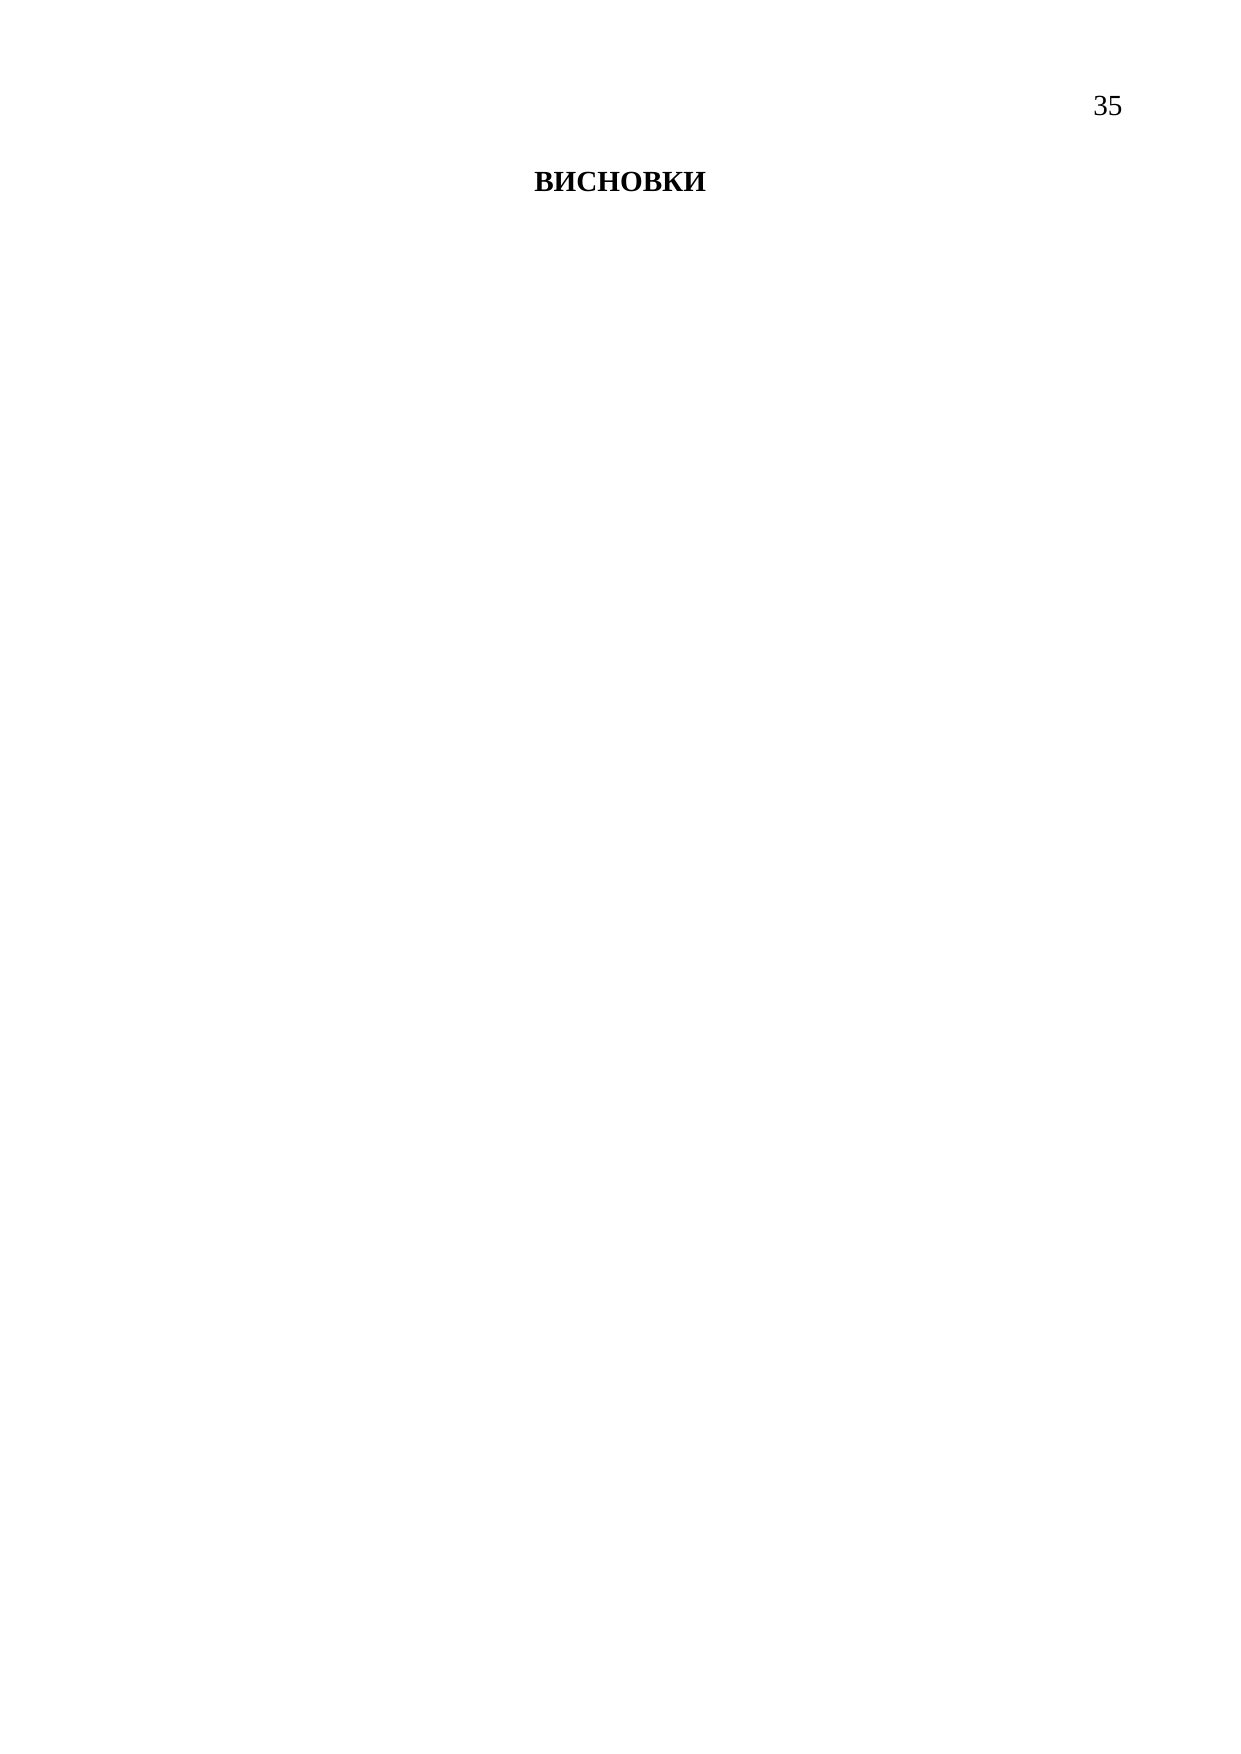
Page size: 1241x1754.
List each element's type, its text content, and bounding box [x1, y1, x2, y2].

subtitle Висновки [118, 164, 1122, 197]
